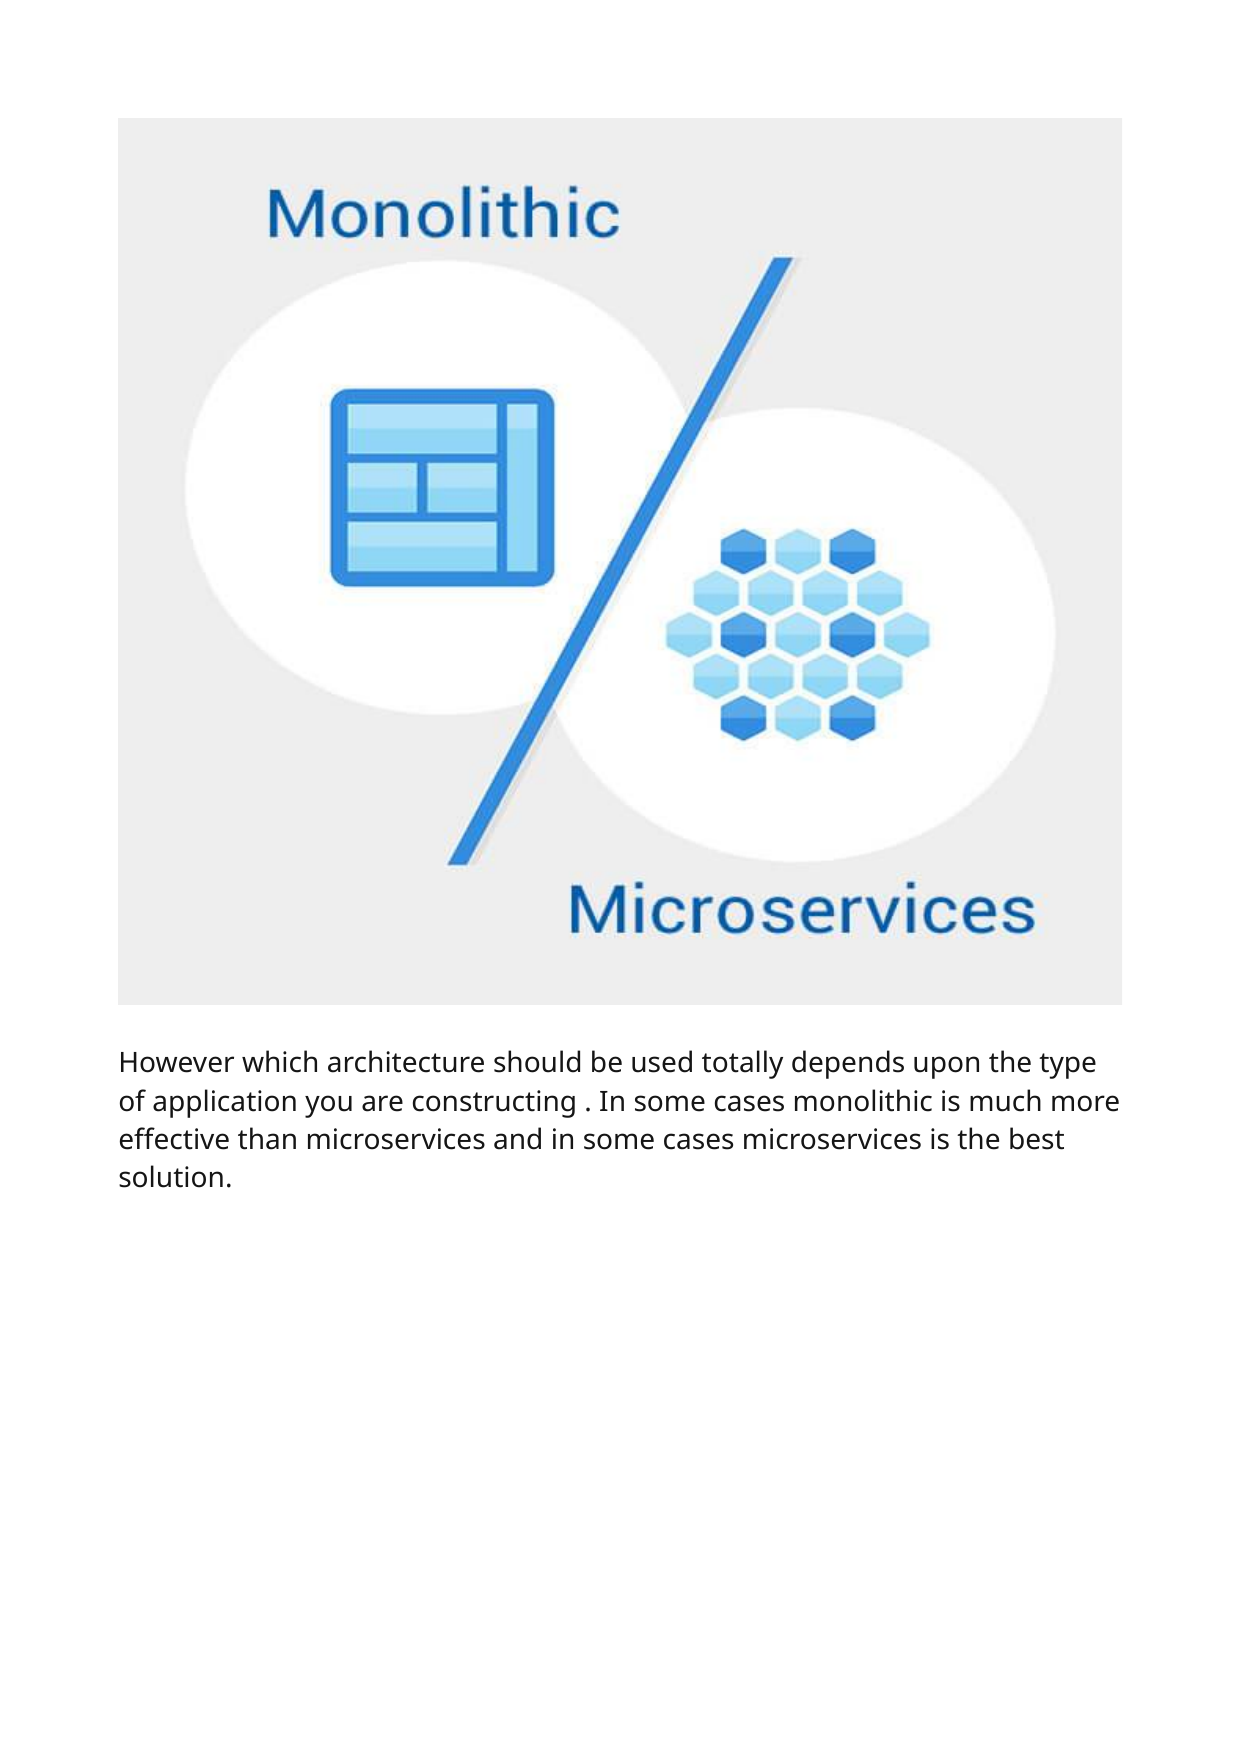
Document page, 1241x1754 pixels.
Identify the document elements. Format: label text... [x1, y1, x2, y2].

text However which architecture should be used totally depends upon the type of application you are constructing . In some cases monolithic is much more effective than microservices and in some cases microservices is the best solution. [118, 1043, 1122, 1196]
picture [118, 118, 1123, 1005]
